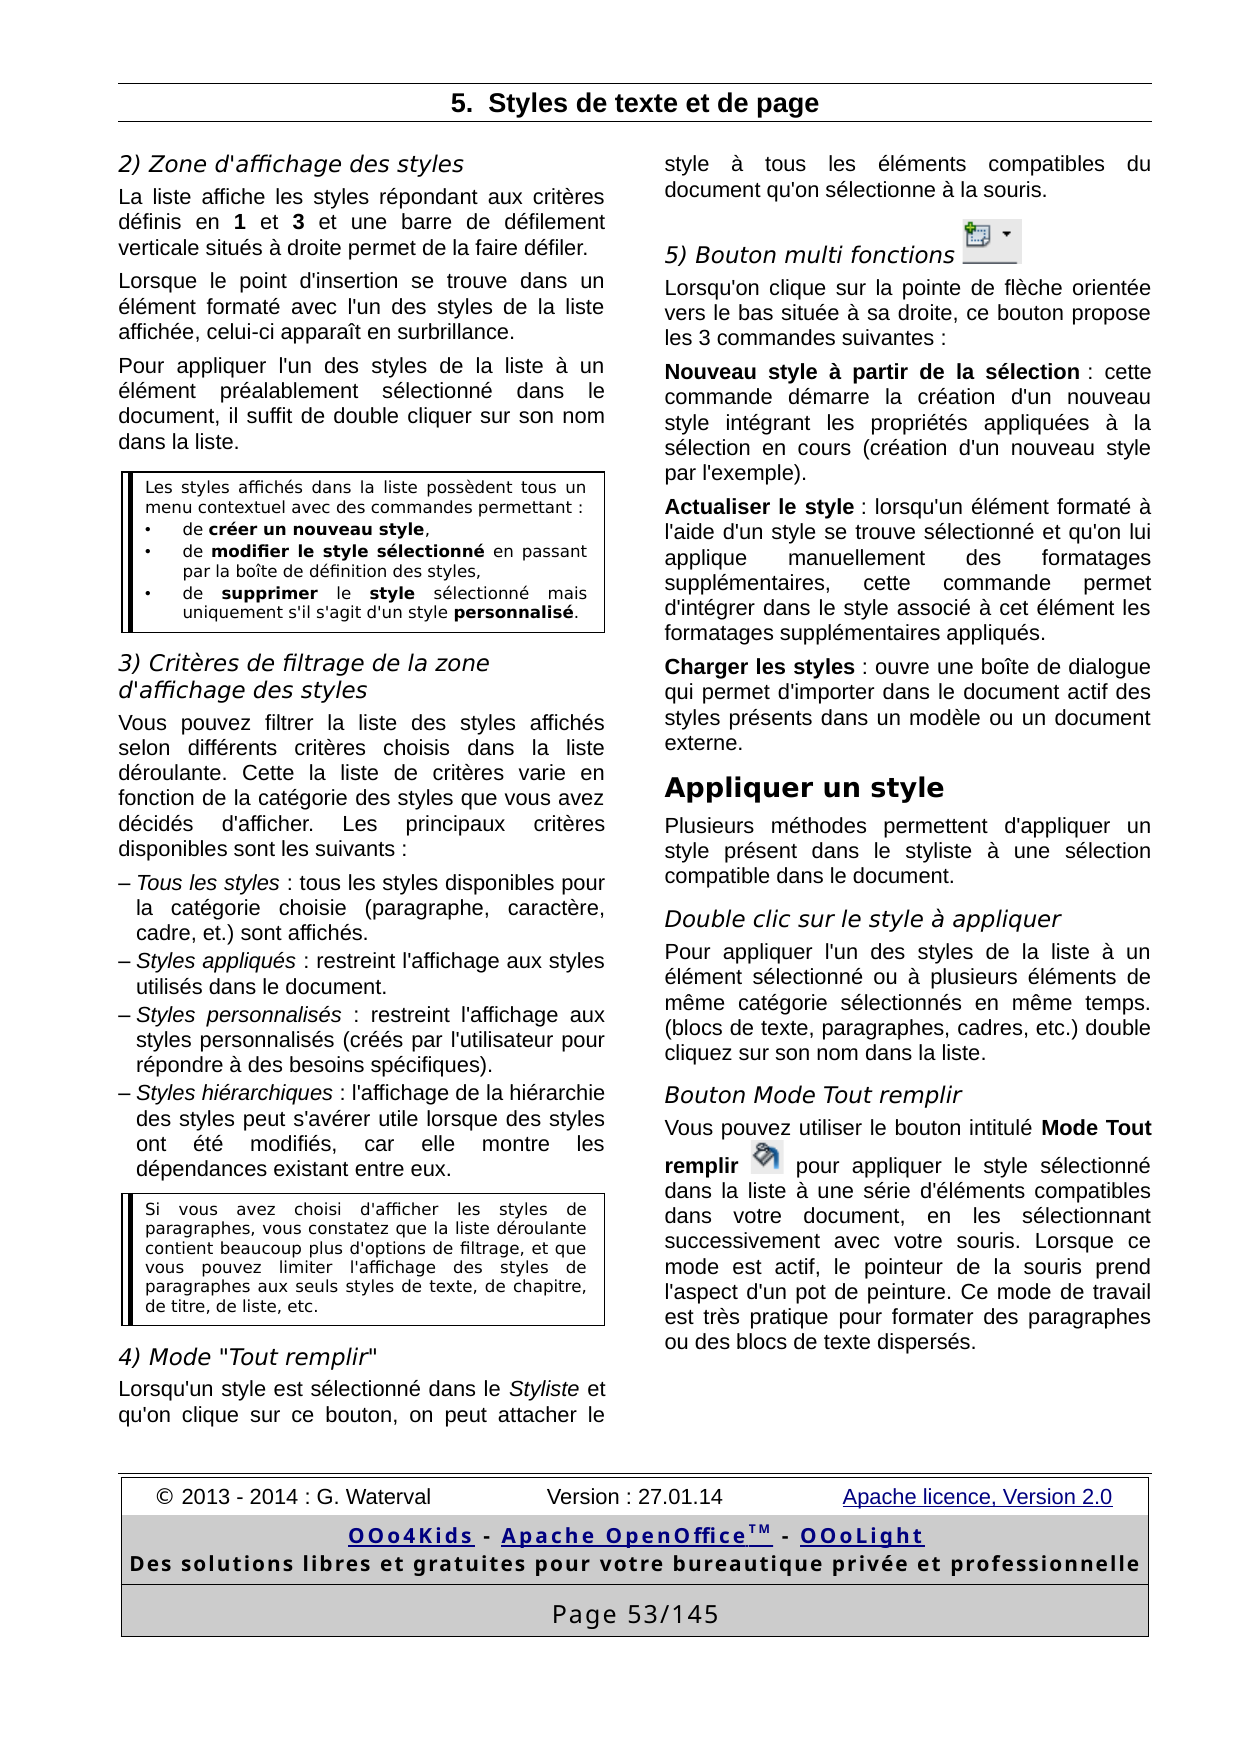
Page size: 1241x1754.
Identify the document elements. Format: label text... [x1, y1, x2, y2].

subtitle Double clic sur le style à appliquer [664, 906, 1152, 933]
subtitle 4) Mode "Tout remplir" [118, 1344, 605, 1370]
table_header Les styles affichés dans la liste possèdent tous un menu contextuel avec des commandes permettant : de créer un nouveau style, de modifier le style sélectionné en passant par la boîte de définition des styles, de supprimer le style sélectionné mais uniquement s'il s'agit d'un style personnalisé. [133, 473, 604, 632]
subtitle 2) Zone d'affichage des styles [118, 151, 605, 178]
text Lorsqu'on clique sur la pointe de flèche orientée vers le bas située à sa droite, ce bouton propose les 3 commandes suivantes : [664, 274, 1152, 350]
list Styles hiérarchiques : l'affichage de la hiérarchie des styles peut s'avérer utile lorsque des styles ont été modifiés, car elle montre les dépendances existant entre eux. [118, 1080, 605, 1181]
text Charger les styles : ouvre une boîte de dialogue qui permet d'importer dans le document actif des styles présents dans un modèle ou un document externe. [664, 654, 1152, 755]
subtitle Bouton Mode Tout remplir [664, 1083, 1152, 1109]
table_header Si vous avez choisi d'afficher les styles de paragraphes, vous constatez que la liste déroulante contient beaucoup plus d'options de filtrage, et que vous pouvez limiter l'affichage des styles de paragraphes aux seuls styles de texte, de chapitre, de titre, de liste, etc. [133, 1194, 604, 1325]
text Pour appliquer l'un des styles de la liste à un élément sélectionné ou à plusieurs éléments de même catégorie sélectionnés en même temps.(blocs de texte, paragraphes, cadres, etc.) double cliquez sur son nom dans la liste. [664, 939, 1152, 1065]
subtitle 3) Critères de filtrage de la zone d'affichage des styles [118, 650, 605, 704]
text Lorsqu'un style est sélectionné dans le Styliste et qu'on clique sur ce bouton, on peut attacher le [118, 1376, 605, 1427]
subtitle Appliquer un style [664, 773, 1152, 804]
text Vous pouvez filtrer la liste des styles affichés selon différents critères choisis dans la liste déroulante. Cette la liste de critères varie en fonction de la catégorie des styles que vous avez décidés d'afficher. Les principaux critères disponibles sont les suivants : [118, 710, 605, 861]
text Pour appliquer l'un des styles de la liste à un élément préalablement sélectionné dans le document, il suffit de double cliquer sur son nom dans la liste. [118, 353, 605, 454]
text style à tous les éléments compatibles du document qu'on sélectionne à la souris. [664, 151, 1152, 202]
text Actualiser le style : lorsqu'un élément formaté à l'aide d'un style se trouve sélectionné et qu'on lui applique manuellement des formatages supplémentaires, cette commande permet d'intégrer dans le style associé à cet élément les formatages supplémentaires appliqués. [664, 494, 1152, 645]
text La liste affiche les styles répondant aux critères définis en 1 et 3 et une barre de défilement verticale situés à droite permet de la faire défiler. [118, 184, 605, 259]
subtitle 5) Bouton multi fonctions [664, 219, 1152, 269]
list Styles appliqués : restreint l'affichage aux styles utilisés dans le document. [118, 948, 605, 999]
text Plusieurs méthodes permettent d'appliquer un style présent dans le styliste à une sélection compatible dans le document. [664, 813, 1152, 889]
text Lorsque le point d'insertion se trouve dans un élément formaté avec l'un des styles de la liste affichée, celui-ci apparaît en surbrillance. [118, 268, 605, 344]
list Tous les styles : tous les styles disponibles pour la catégorie choisie (paragraphe, caractère, cadre, et.) sont affichés. [118, 870, 605, 945]
text Nouveau style à partir de la sélection : cette commande démarre la création d'un nouveau style intégrant les propriétés appliquées à la sélection en cours (création d'un nouveau style par l'exemple). [664, 359, 1152, 485]
list Styles personnalisés : restreint l'affichage aux styles personnalisés (créés par l'utilisateur pour répondre à des besoins spécifiques). [118, 1002, 605, 1077]
text Vous pouvez utiliser le bouton intitulé Mode Tout remplir pour appliquer le style sélectionné dans la liste à une série d'éléments compatibles dans votre document, en les sélectionnant successivement avec votre souris. Lorsque ce mode est actif, le pointeur de la souris prend l'aspect d'un pot de peinture. Ce mode de travail est très pratique pour formater des paragraphes ou des blocs de texte dispersés. [664, 1115, 1152, 1354]
